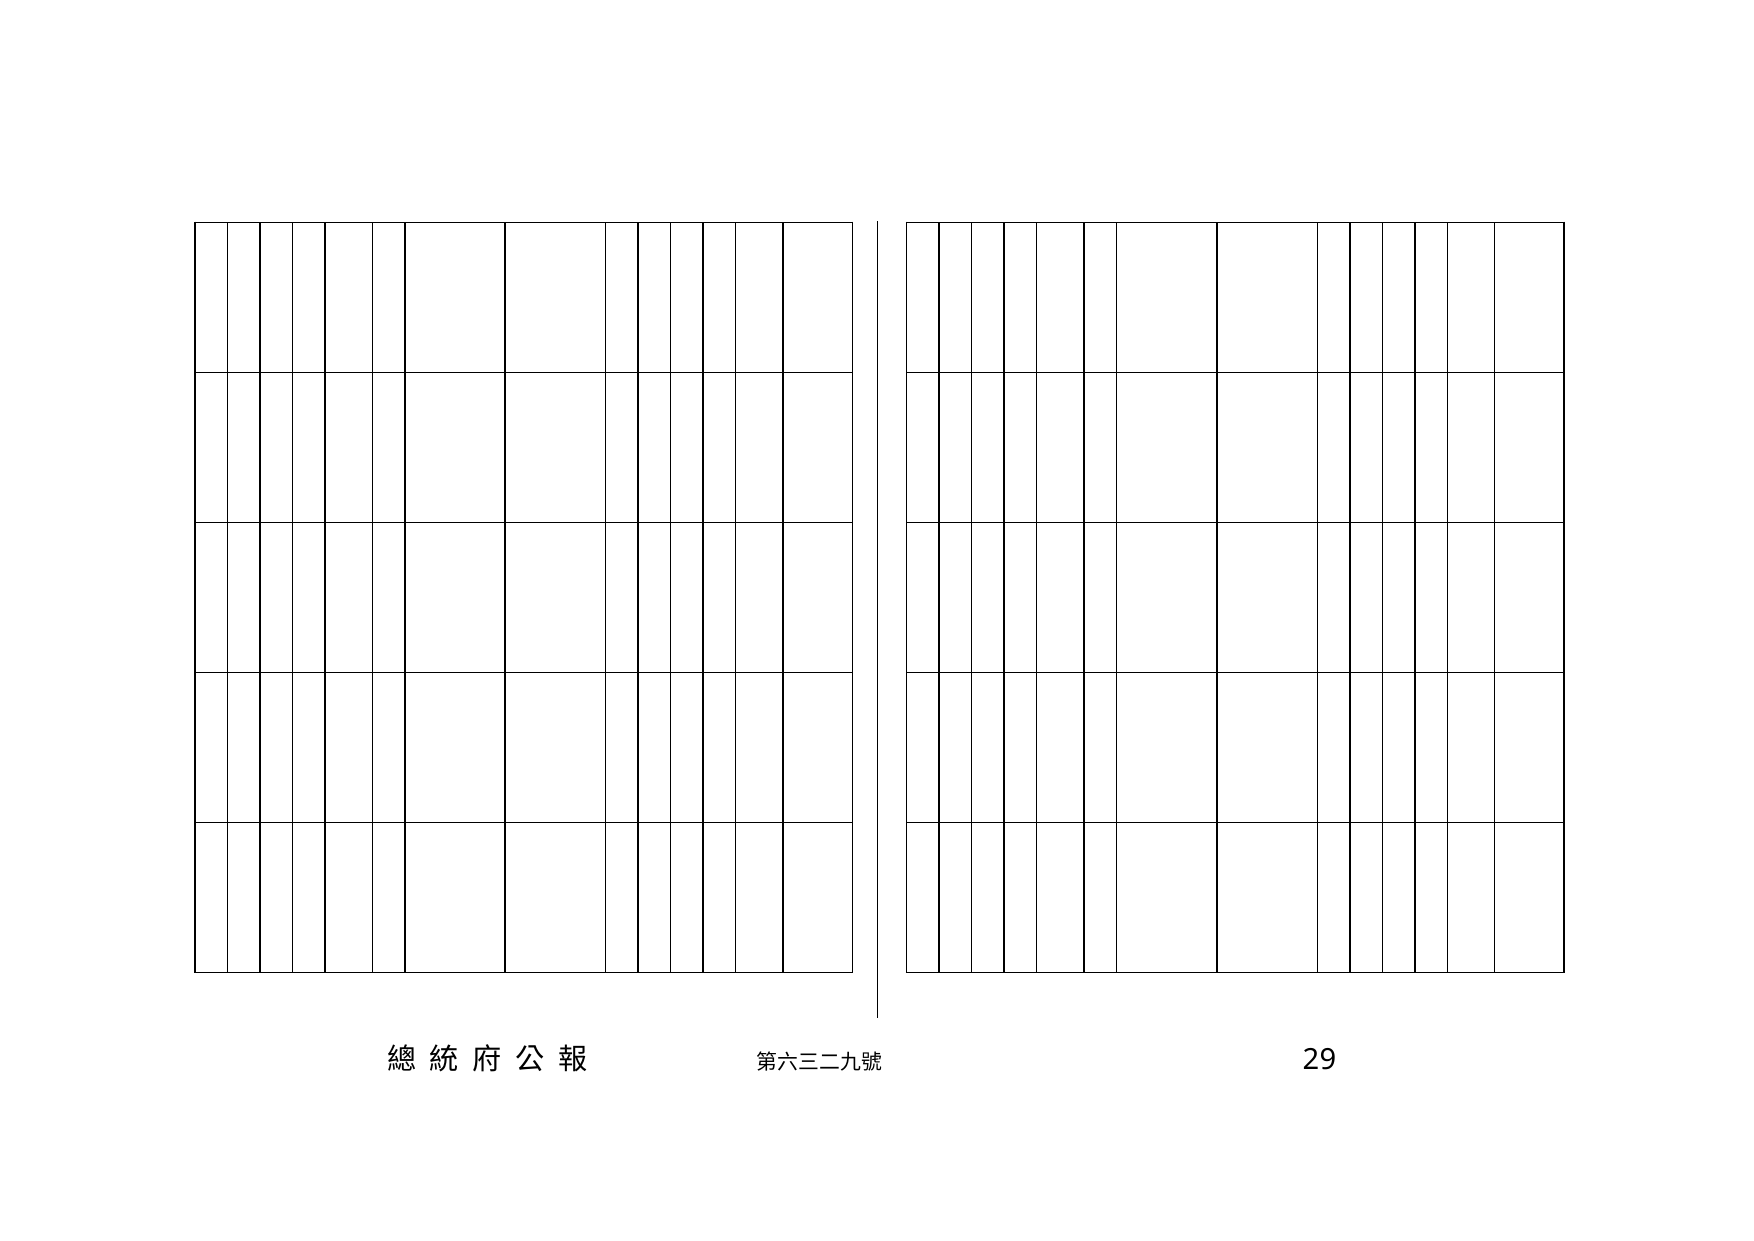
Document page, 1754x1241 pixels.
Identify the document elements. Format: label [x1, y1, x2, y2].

table_cell [1318, 823, 1349, 972]
table_cell [1037, 373, 1083, 522]
table_cell [1005, 373, 1036, 522]
table_cell [228, 523, 259, 672]
table_cell [1085, 823, 1116, 972]
table_cell [606, 373, 637, 522]
table_cell [196, 673, 227, 822]
table_cell [671, 373, 702, 522]
table_cell [606, 223, 637, 372]
table_cell [1037, 523, 1083, 672]
table_cell [228, 223, 259, 372]
table_cell [972, 523, 1003, 672]
table_cell [196, 523, 227, 672]
table_cell [736, 373, 782, 522]
table_cell [639, 223, 670, 372]
table_cell [736, 823, 782, 972]
table_cell [1351, 223, 1382, 372]
table_cell [606, 673, 637, 822]
table_cell [1318, 523, 1349, 672]
table_cell [196, 823, 227, 972]
table_cell [1218, 523, 1317, 672]
table_cell [293, 823, 324, 972]
table_cell [1383, 523, 1414, 672]
table_cell [1318, 373, 1349, 522]
table_cell [671, 823, 702, 972]
table_cell [1351, 373, 1382, 522]
table_cell [1351, 823, 1382, 972]
table_cell [1318, 223, 1349, 372]
table_cell [1351, 523, 1382, 672]
table_cell [1218, 673, 1317, 822]
table_cell [940, 523, 971, 672]
table_cell [1495, 823, 1563, 972]
table_cell [1005, 823, 1036, 972]
table_cell [406, 673, 504, 822]
table_cell [293, 373, 324, 522]
table_cell [1416, 673, 1447, 822]
table_cell [1117, 673, 1216, 822]
table_cell [373, 523, 404, 672]
table_cell [1037, 823, 1083, 972]
table_cell [1416, 523, 1447, 672]
table_cell [639, 373, 670, 522]
table_cell [606, 823, 637, 972]
table_cell [784, 373, 852, 522]
table_cell [1037, 223, 1083, 372]
table_cell [972, 673, 1003, 822]
table_cell [940, 373, 971, 522]
table_cell [907, 373, 938, 522]
table_cell [907, 673, 938, 822]
table_cell [1218, 223, 1317, 372]
table_cell [228, 823, 259, 972]
table_cell [639, 823, 670, 972]
table_cell [1318, 673, 1349, 822]
table_cell [907, 223, 938, 372]
table_cell [940, 823, 971, 972]
table_cell [1218, 823, 1317, 972]
table_cell [671, 673, 702, 822]
table_cell [972, 223, 1003, 372]
table_cell [261, 373, 292, 522]
table_cell [736, 673, 782, 822]
table_cell [506, 523, 605, 672]
table_cell [907, 823, 938, 972]
table_cell [326, 373, 372, 522]
table_cell [1448, 523, 1494, 672]
table_cell [1383, 823, 1414, 972]
table_cell [1495, 523, 1563, 672]
table_cell [1085, 373, 1116, 522]
table_cell [907, 523, 938, 672]
table_cell [326, 823, 372, 972]
table_cell [606, 523, 637, 672]
table_cell [373, 823, 404, 972]
table_cell [1085, 223, 1116, 372]
table_cell [293, 523, 324, 672]
table_cell [1448, 223, 1494, 372]
table_cell [1005, 523, 1036, 672]
table_cell [261, 673, 292, 822]
table_cell [506, 223, 605, 372]
table_cell [1448, 823, 1494, 972]
table_cell [671, 223, 702, 372]
table_cell [228, 373, 259, 522]
table_cell [784, 823, 852, 972]
table_cell [1351, 673, 1382, 822]
table_cell [373, 223, 404, 372]
table_cell [1383, 673, 1414, 822]
table_cell [639, 673, 670, 822]
table_cell [1448, 673, 1494, 822]
table_cell [972, 823, 1003, 972]
table_cell [1037, 673, 1083, 822]
table_cell [1495, 223, 1563, 372]
table_cell [406, 223, 504, 372]
table_cell [639, 523, 670, 672]
table_cell [406, 373, 504, 522]
table_cell [326, 523, 372, 672]
table_cell [373, 673, 404, 822]
table_cell [940, 673, 971, 822]
table_cell [1495, 373, 1563, 522]
table_cell [373, 373, 404, 522]
table_cell [704, 373, 735, 522]
table_cell [406, 523, 504, 672]
table_cell [506, 823, 605, 972]
table_cell [293, 673, 324, 822]
table_cell [261, 823, 292, 972]
table_cell [293, 223, 324, 372]
table_cell [506, 373, 605, 522]
table_cell [736, 223, 782, 372]
table_cell [704, 823, 735, 972]
table_cell [784, 523, 852, 672]
table_cell [1085, 673, 1116, 822]
table_cell [261, 223, 292, 372]
table_cell [1416, 373, 1447, 522]
table_cell [406, 823, 504, 972]
table_cell [1416, 823, 1447, 972]
table_cell [704, 673, 735, 822]
table_cell [196, 373, 227, 522]
table_cell [940, 223, 971, 372]
table_cell [326, 223, 372, 372]
table_cell [1005, 223, 1036, 372]
table_cell [1383, 223, 1414, 372]
table_cell [1416, 223, 1447, 372]
table_cell [1117, 823, 1216, 972]
table_cell [736, 523, 782, 672]
table_cell [1448, 373, 1494, 522]
table_cell [1085, 523, 1116, 672]
table_cell [1005, 673, 1036, 822]
table_cell [1117, 223, 1216, 372]
table_cell [784, 673, 852, 822]
table_cell [704, 523, 735, 672]
table_cell [671, 523, 702, 672]
table_cell [1117, 373, 1216, 522]
table_cell [1495, 673, 1563, 822]
table_cell [704, 223, 735, 372]
table_cell [228, 673, 259, 822]
table_cell [506, 673, 605, 822]
table_cell [1218, 373, 1317, 522]
table_cell [196, 223, 227, 372]
table_cell [972, 373, 1003, 522]
table_cell [1117, 523, 1216, 672]
table_cell [261, 523, 292, 672]
table_cell [326, 673, 372, 822]
table_cell [1383, 373, 1414, 522]
table_cell [784, 223, 852, 372]
